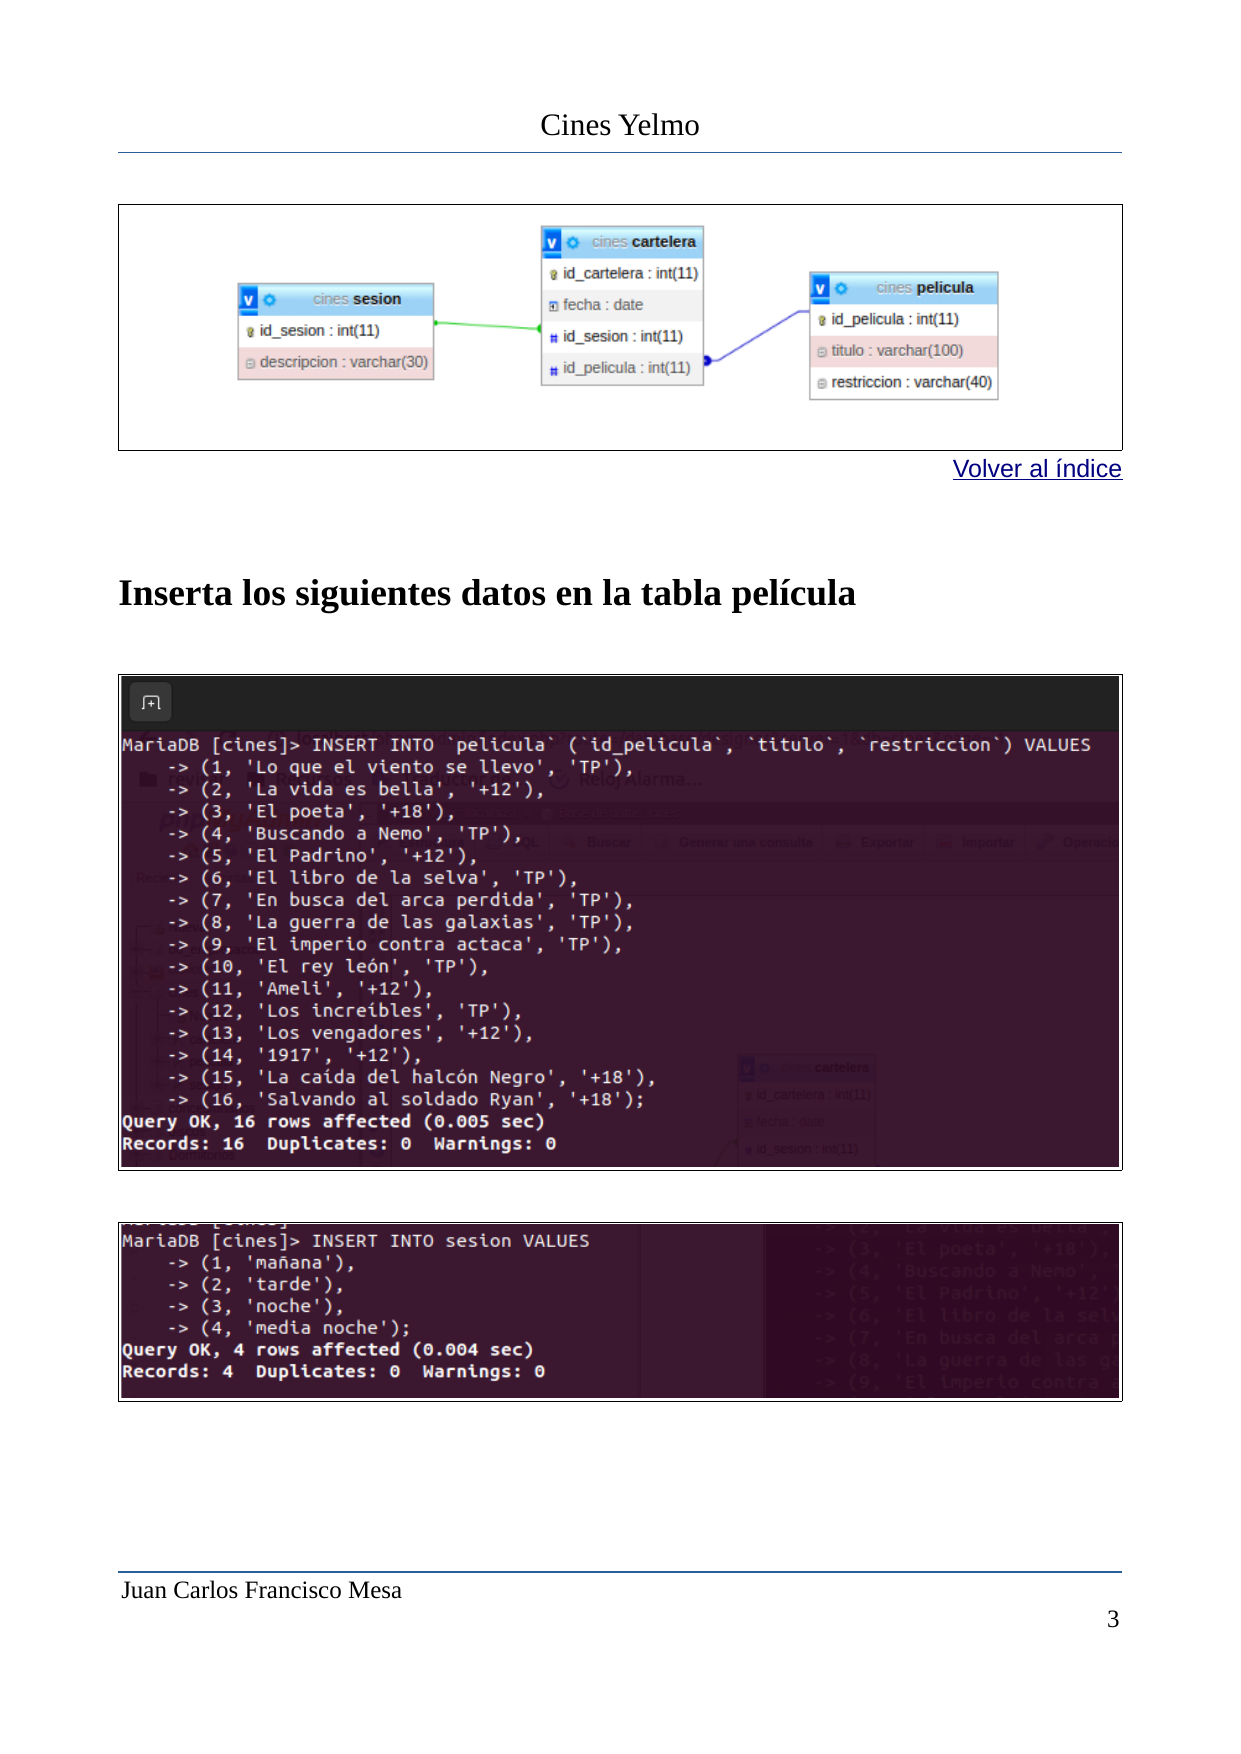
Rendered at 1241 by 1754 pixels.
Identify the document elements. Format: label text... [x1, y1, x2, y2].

picture [121, 206, 1119, 447]
picture [121, 676, 1119, 1167]
text [119, 205, 1122, 450]
picture [121, 1224, 1119, 1398]
subtitle Inserta los siguientes datos en la tabla película [118, 570, 1122, 613]
text Volver al índice [118, 451, 1122, 483]
text [118, 183, 1122, 204]
